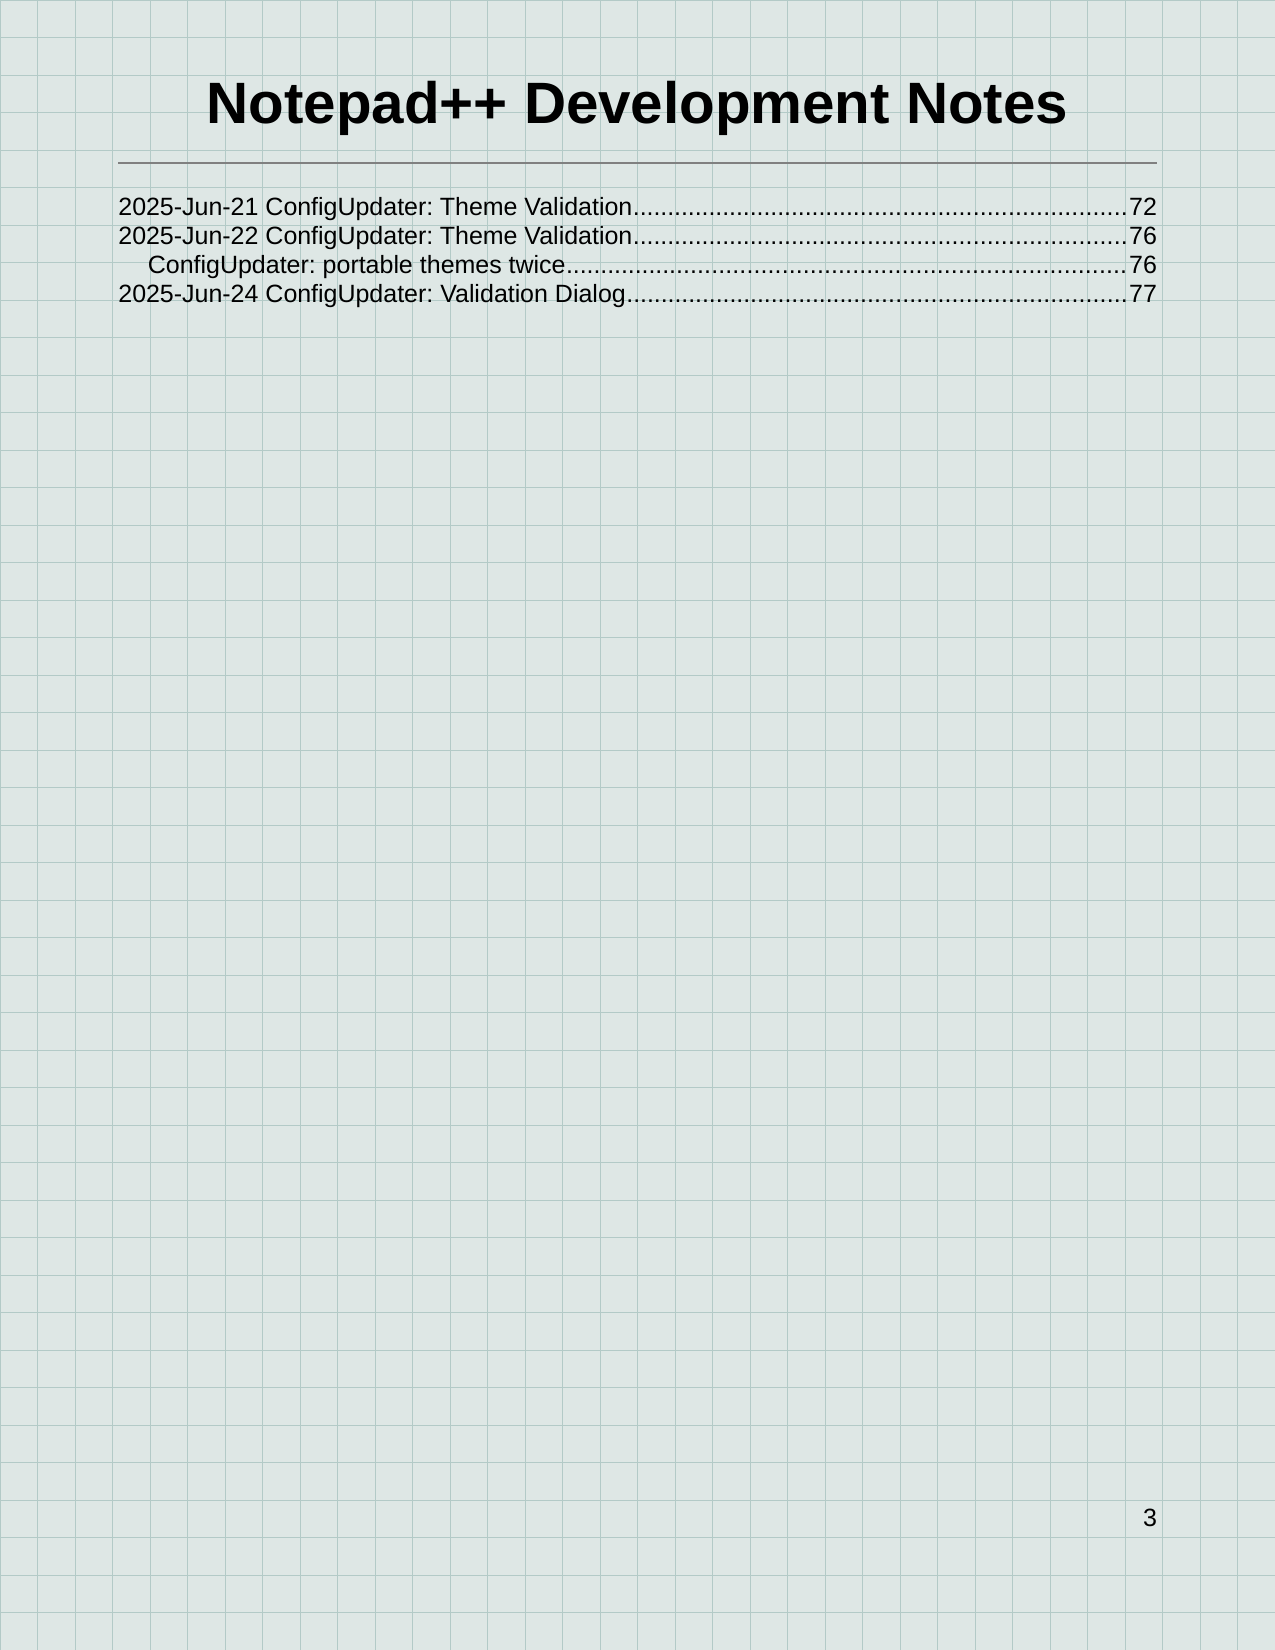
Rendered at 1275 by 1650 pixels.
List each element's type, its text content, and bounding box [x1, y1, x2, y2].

text 2025-Jun-21 ConfigUpdater: Theme Validation 72 [118, 192, 1157, 221]
text 2025-Jun-24 ConfigUpdater: Validation Dialog 77 [118, 279, 1157, 307]
text 2025-Jun-22 ConfigUpdater: Theme Validation 76 [118, 221, 1157, 250]
text ConfigUpdater: portable themes twice 76 [148, 250, 1157, 279]
